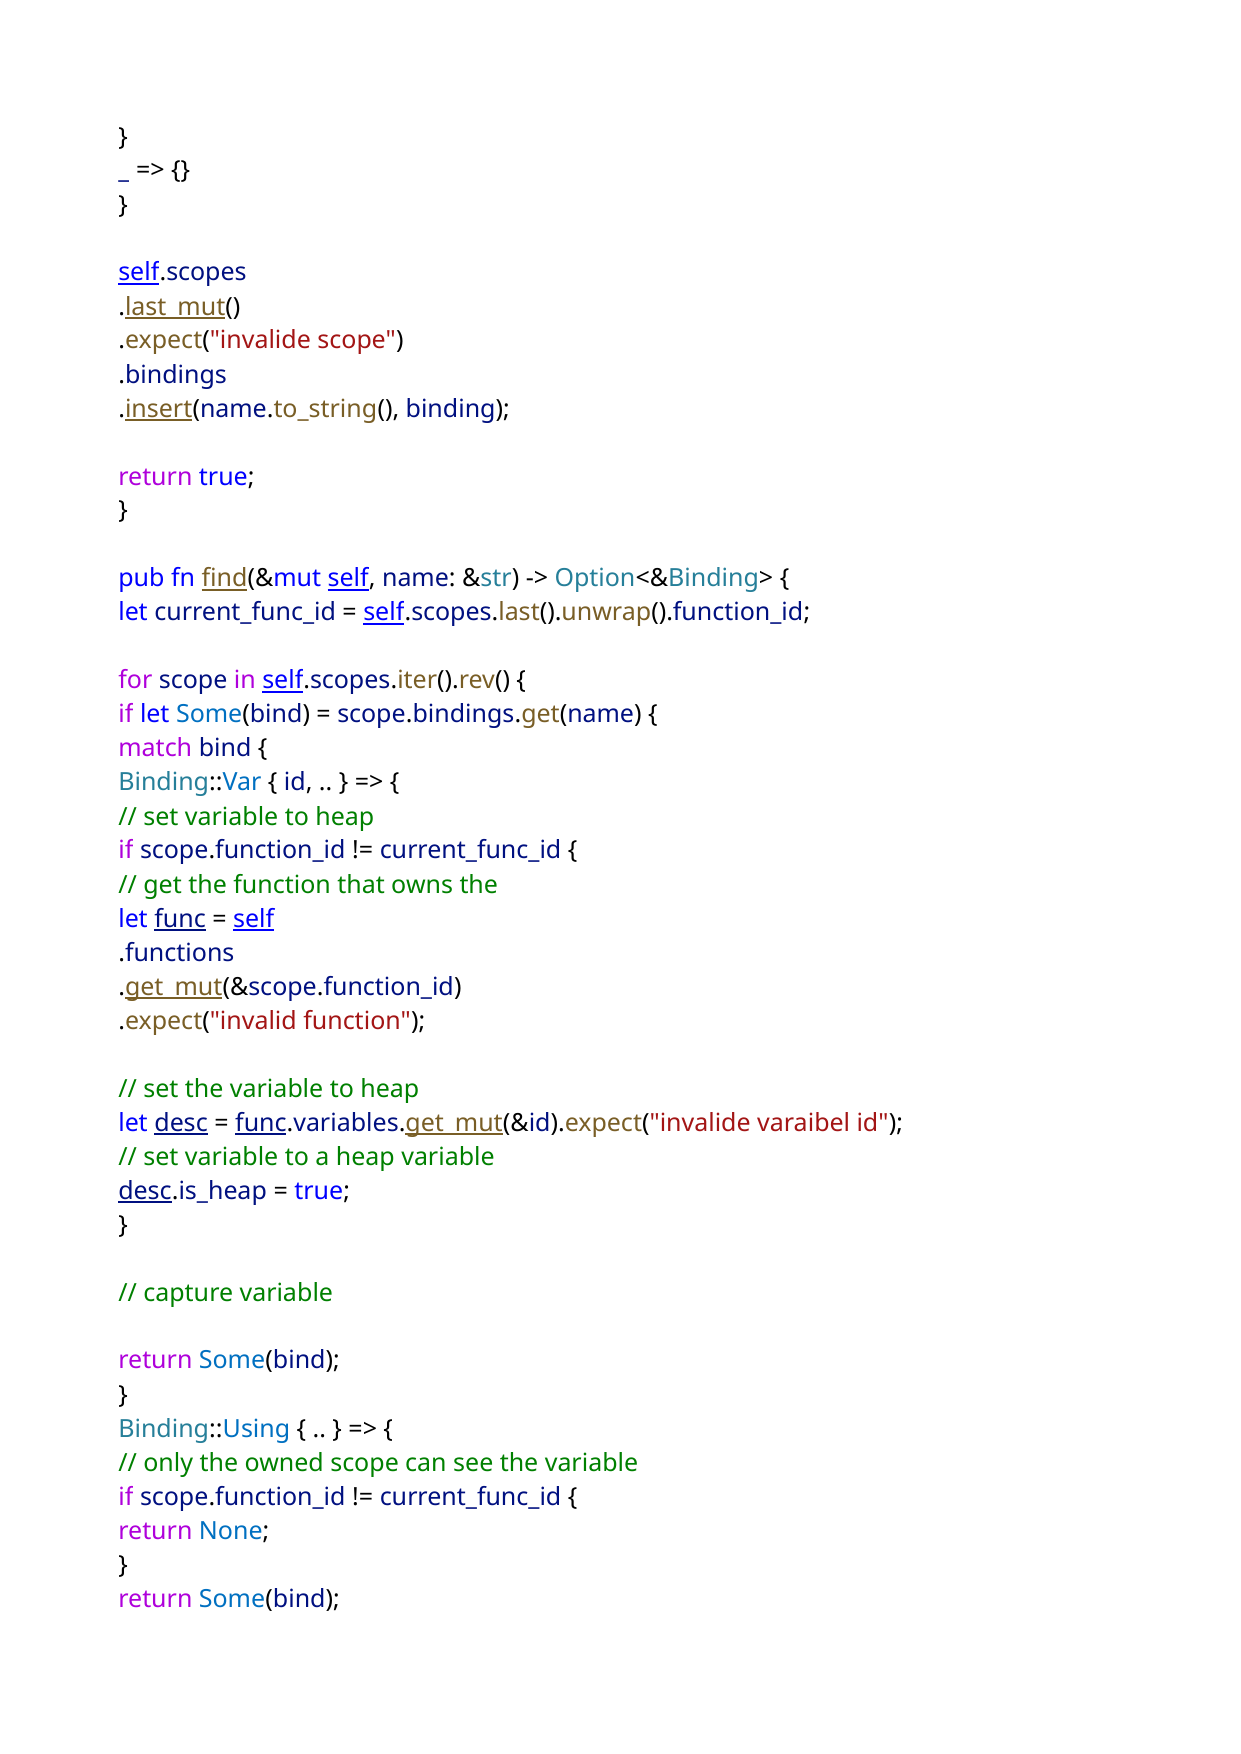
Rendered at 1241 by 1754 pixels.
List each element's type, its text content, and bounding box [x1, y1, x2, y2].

text .last_mut() [118, 288, 1122, 322]
text if scope.function_id != current_func_id { [118, 1478, 1122, 1512]
text let func = self [118, 900, 1122, 934]
text .expect("invalid function"); [118, 1002, 1122, 1037]
text if scope.function_id != current_func_id { [118, 832, 1122, 866]
text .get_mut(&scope.function_id) [118, 968, 1122, 1002]
text .bindings [118, 356, 1122, 390]
text let desc = func.variables.get_mut(&id).expect("invalide varaibel id"); [118, 1104, 1122, 1138]
text } [118, 492, 1122, 526]
text return Some(bind); [118, 1581, 1122, 1615]
text .insert(name.to_string(), binding); [118, 390, 1122, 424]
text // set variable to heap [118, 798, 1122, 832]
text } [118, 1207, 1122, 1241]
text for scope in self.scopes.iter().rev() { [118, 662, 1122, 696]
text } [118, 118, 1122, 152]
text // capture variable [118, 1274, 1122, 1308]
text .expect("invalide scope") [118, 322, 1122, 356]
text // set the variable to heap [118, 1070, 1122, 1104]
text match bind { [118, 730, 1122, 764]
text if let Some(bind) = scope.bindings.get(name) { [118, 696, 1122, 730]
text .functions [118, 934, 1122, 968]
text } [118, 1547, 1122, 1581]
text } [118, 186, 1122, 220]
text Binding::Var { id, .. } => { [118, 764, 1122, 798]
text return None; [118, 1512, 1122, 1547]
text // get the function that owns the [118, 866, 1122, 900]
text desc.is_heap = true; [118, 1172, 1122, 1207]
text Binding::Using { .. } => { [118, 1410, 1122, 1444]
text // set variable to a heap variable [118, 1138, 1122, 1172]
text return true; [118, 458, 1122, 492]
text _ => {} [118, 152, 1122, 186]
text } [118, 1376, 1122, 1410]
text let current_func_id = self.scopes.last().unwrap().function_id; [118, 594, 1122, 628]
text self.scopes [118, 254, 1122, 288]
text // only the owned scope can see the variable [118, 1444, 1122, 1478]
text pub fn find(&mut self, name: &str) -> Option<&Binding> { [118, 560, 1122, 594]
text return Some(bind); [118, 1342, 1122, 1376]
